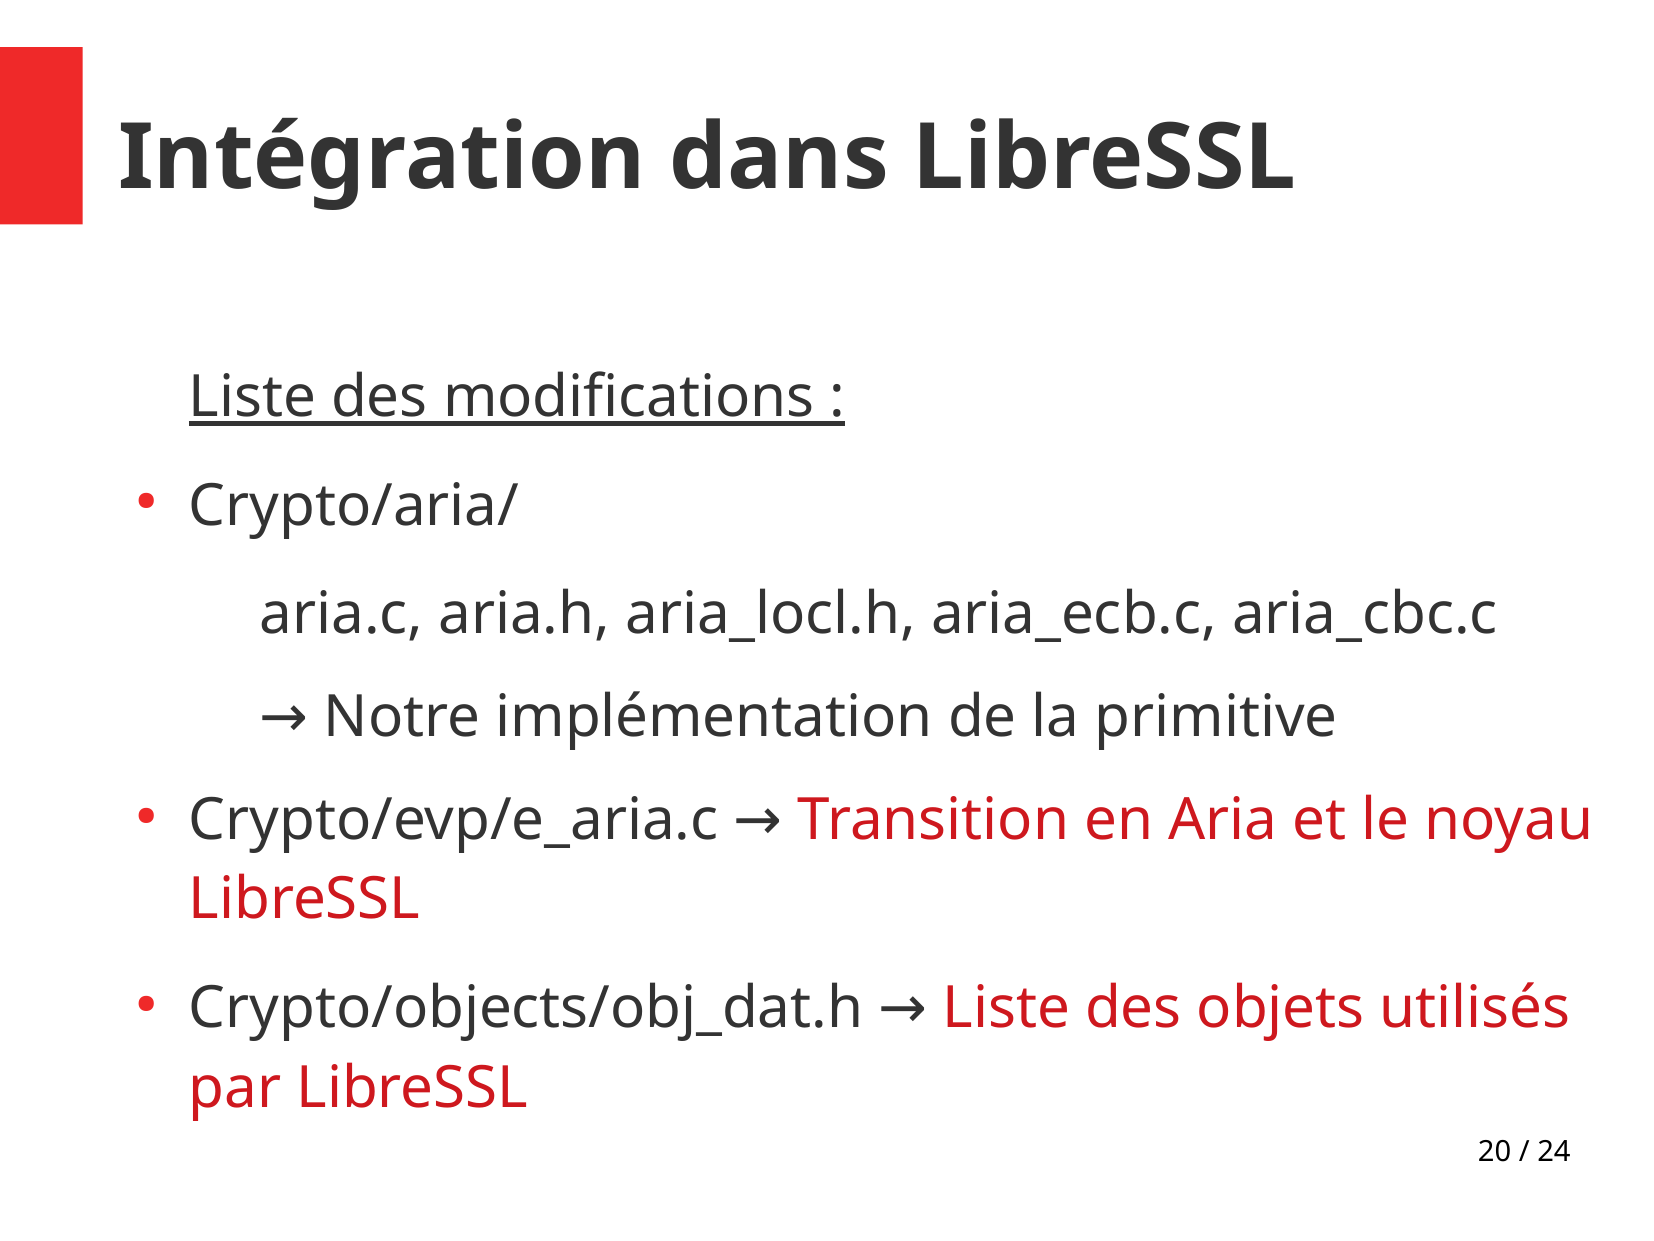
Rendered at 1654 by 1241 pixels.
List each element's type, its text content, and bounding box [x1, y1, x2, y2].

list Liste des modifications : Crypto/aria/ aria.c, aria.h, aria_locl.h, aria_ecb.c, aria_cbc.c → Notre implémentation de la primitive Crypto/evp/e_aria.c → Transition en Aria et le noyau LibreSSL Crypto/objects/obj_dat.h → Liste des objets utilisés par LibreSSL [118, 354, 1654, 1074]
title Intégration dans LibreSSL [118, 49, 1571, 257]
